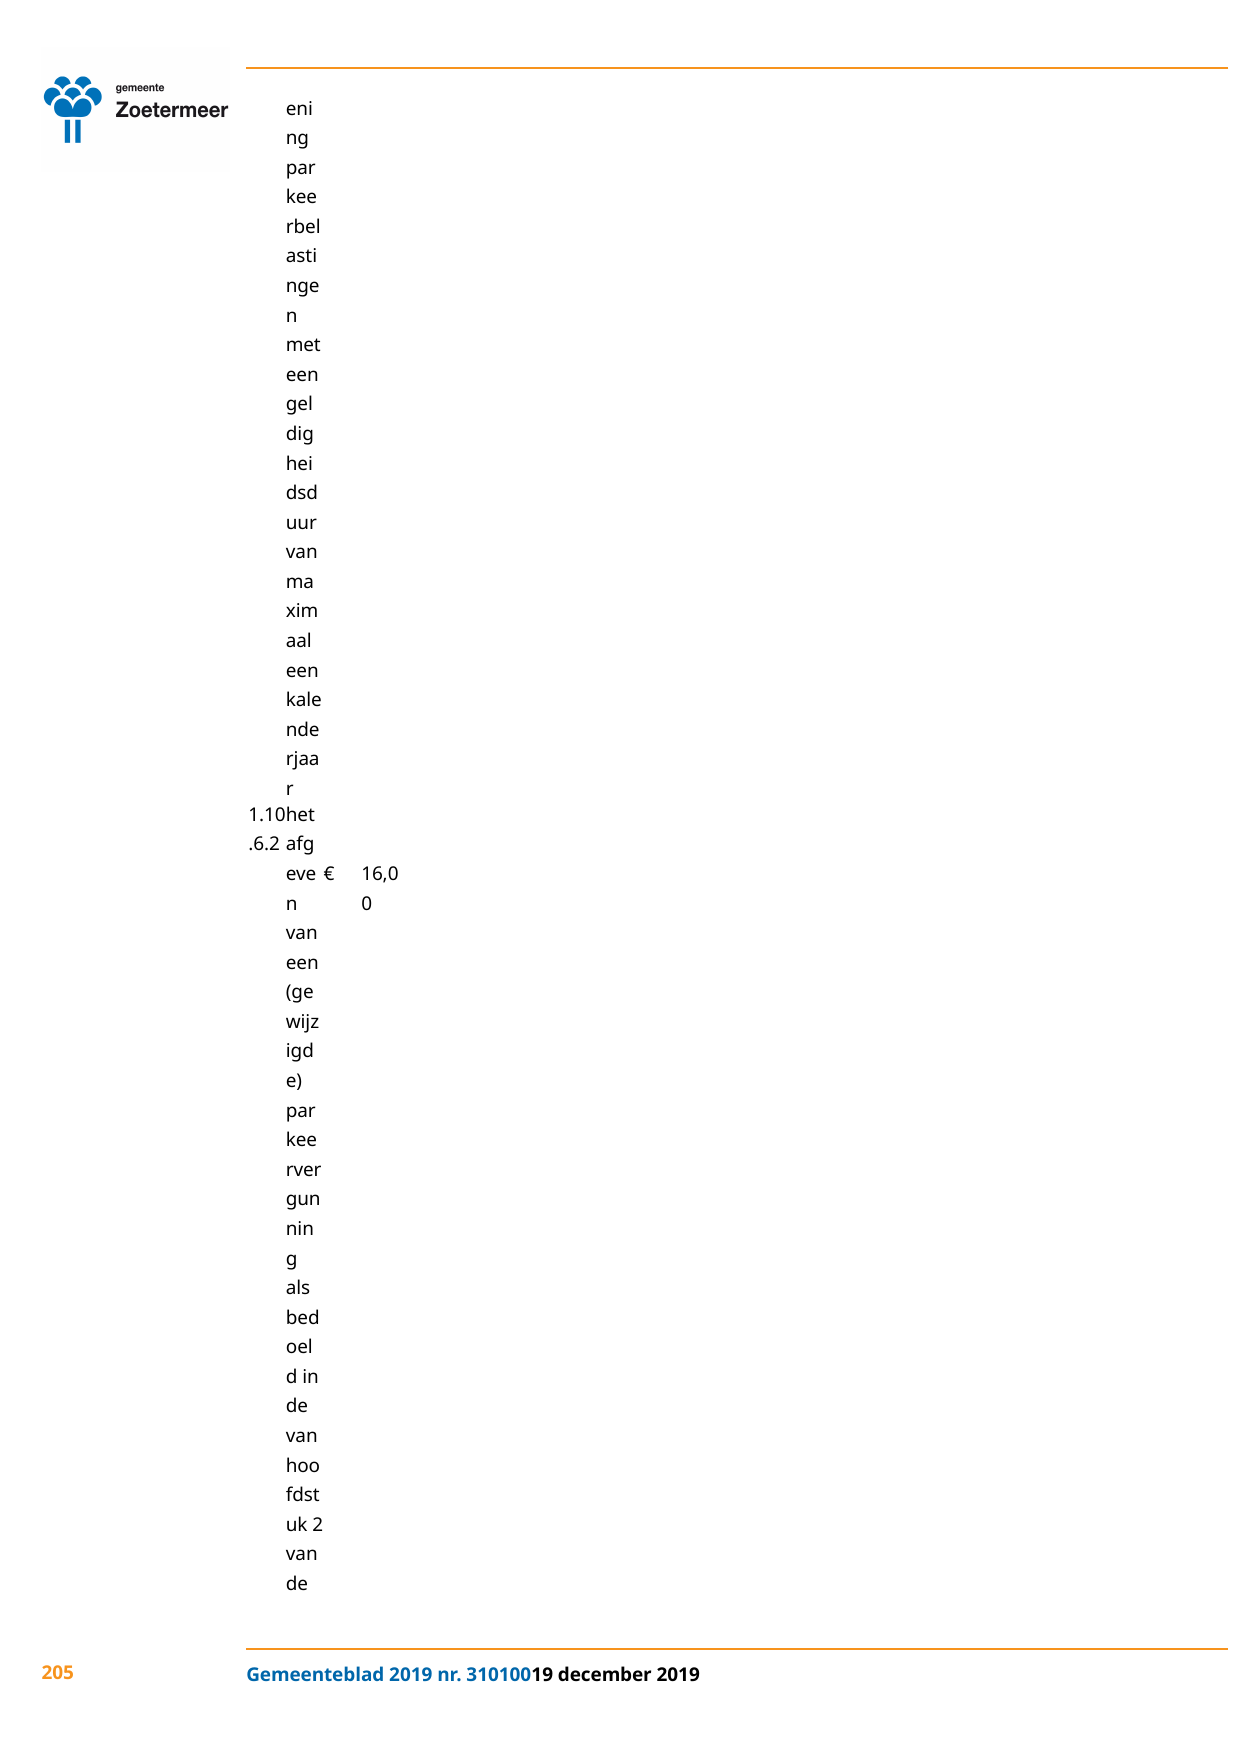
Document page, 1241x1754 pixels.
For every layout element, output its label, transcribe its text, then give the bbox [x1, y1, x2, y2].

table_cell het afgeven van een (gewijzigde) parkeervergunning als bedoeld in de van hoofdstuk 2 van de [286, 801, 323, 1596]
table_cell [323, 95, 361, 801]
table_cell ening parkeerbelastingen met een geldigheidsduur van maximaal een kalenderjaar [286, 95, 323, 801]
table_cell € [323, 801, 361, 1596]
table_cell 16,00 [361, 801, 398, 1596]
table_cell [361, 95, 398, 801]
table_cell 1.10.6.2 [248, 801, 286, 1596]
picture [41, 47, 231, 172]
table_cell [248, 95, 286, 801]
